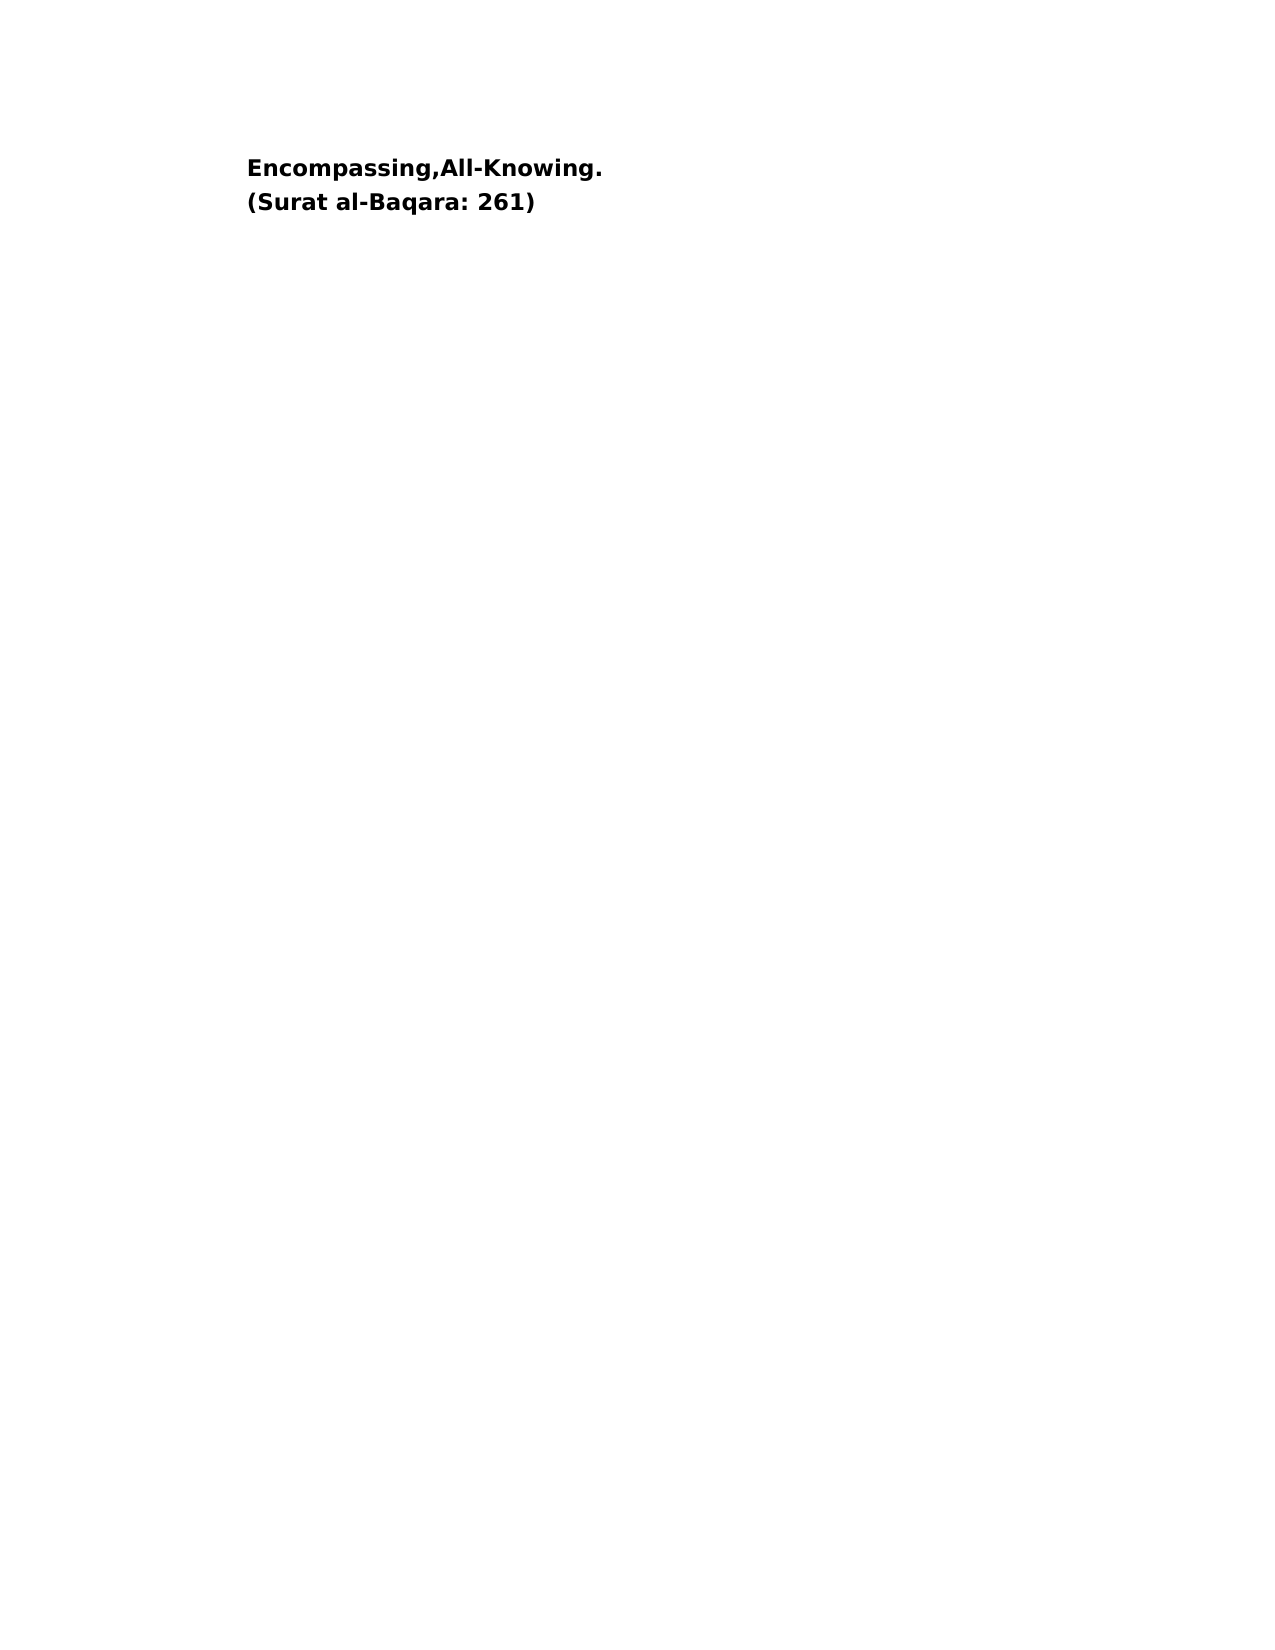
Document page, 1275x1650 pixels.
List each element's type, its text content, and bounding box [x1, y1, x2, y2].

text (Surat al-Baqara: 261) [247, 183, 1070, 217]
text Encompassing,All-Knowing. [247, 150, 1070, 183]
